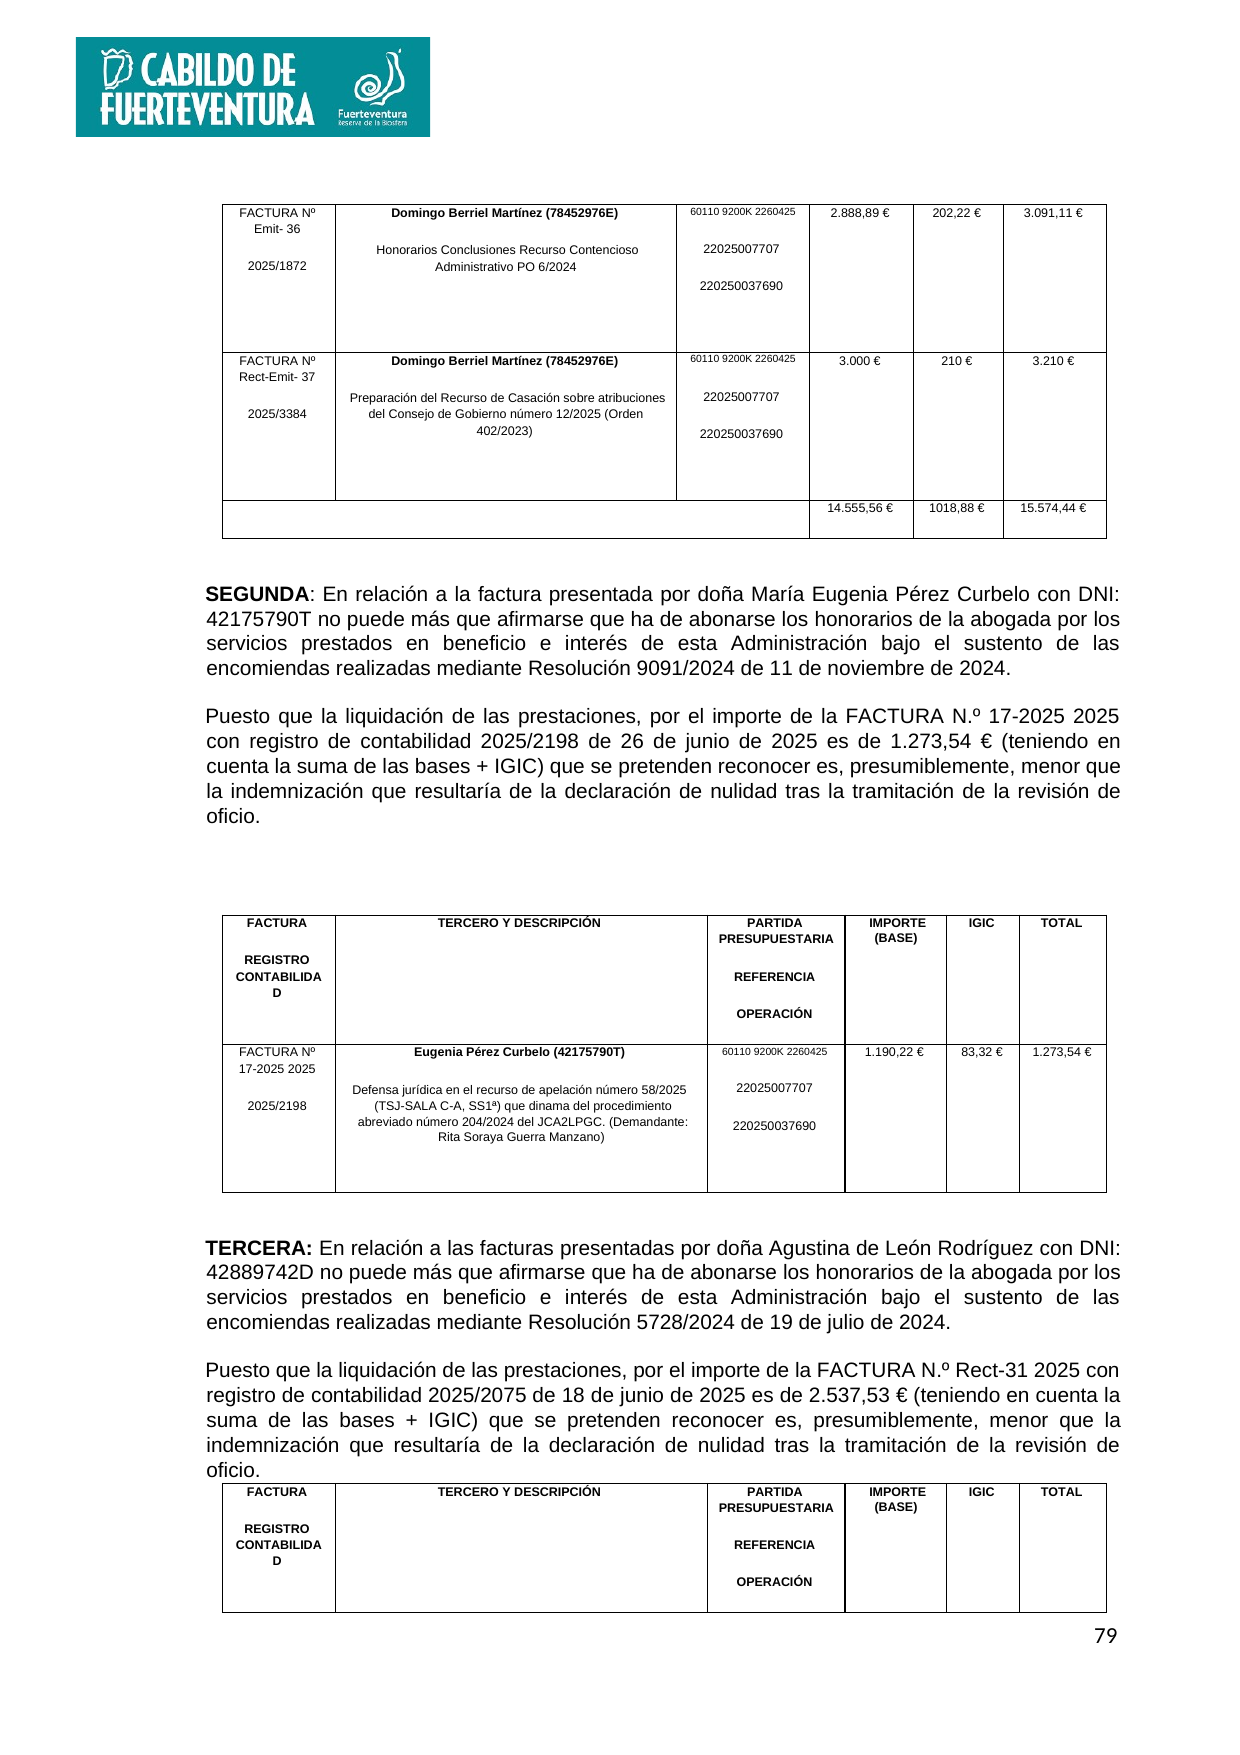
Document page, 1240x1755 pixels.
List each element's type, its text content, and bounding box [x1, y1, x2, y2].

table_cell Domingo Berriel Martínez (78452976E) Preparación del Recurso de Casación sobre atribuciones del Consejo de Gobierno número 12/2025 (Orden 402/2023) [336, 353, 676, 499]
table_cell 3.091,11 € [1004, 205, 1106, 352]
table_cell Domingo Berriel Martínez (78452976E) Honorarios Conclusiones Recurso Contencioso Administrativo PO 6/2024 [336, 205, 676, 352]
table_header PARTIDA PRESUPUESTARIA REFERENCIA OPERACIÓN [708, 916, 844, 1044]
table_cell 15.574,44 € [1004, 501, 1106, 538]
table_cell FACTURA Nº Emit- 36 2025/1872 [223, 205, 335, 352]
table_header IMPORTE (BASE) [846, 916, 946, 1044]
table_header IMPORTE (BASE) [846, 1484, 946, 1612]
table_cell 83,32 € [947, 1045, 1019, 1192]
table_cell 3.000 € [810, 353, 913, 499]
table_cell 210 € [914, 353, 1003, 499]
table_cell 1018,88 € [914, 501, 1003, 538]
table_header TOTAL [1020, 1484, 1106, 1612]
table_header PARTIDA PRESUPUESTARIA REFERENCIA OPERACIÓN [708, 1484, 844, 1612]
table_cell FACTURA Nº 17-2025 2025 2025/2198 [223, 1045, 335, 1192]
text Puesto que la liquidación de las prestaciones, por el importe de la FACTURA N.º 17-2025 2025 con registro de contabilidad 2025/2198 de 26 de junio de 2025 es de 1.273,54 € (teniendo en cuenta la suma de las bases + IGIC) que se pretenden reconocer es, presumiblemente, menor que la indemnización que resultaría de la declaración de nulidad tras la tramitación de la revisión de oficio. [205, 704, 1122, 828]
table_header TERCERO Y DESCRIPCIÓN [336, 1484, 707, 1612]
table_cell 60110 9200K 2260425 22025007707 220250037690 [677, 353, 809, 499]
table_cell 60110 9200K 2260425 22025007707 220250037690 [677, 205, 809, 352]
text TERCERA: En relación a las facturas presentadas por doña Agustina de León Rodríguez con DNI: 42889742D no puede más que afirmarse que ha de abonarse los honorarios de la abogada por los servicios prestados en beneficio e interés de esta Administración bajo el sustento de las encomiendas realizadas mediante Resolución 5728/2024 de 19 de julio de 2024. [205, 1235, 1122, 1334]
table_cell [223, 501, 809, 538]
table_cell 14.555,56 € [810, 501, 913, 538]
table_cell Eugenia Pérez Curbelo (42175790T) Defensa jurídica en el recurso de apelación número 58/2025 (TSJ-SALA C-A, SS1ª) que dinama del procedimiento abreviado número 204/2024 del JCA2LPGC. (Demandante: Rita Soraya Guerra Manzano) [336, 1045, 707, 1192]
table_cell 60110 9200K 2260425 22025007707 220250037690 [708, 1045, 844, 1192]
table_header FACTURA REGISTRO CONTABILIDA D [223, 1484, 335, 1612]
text Puesto que la liquidación de las prestaciones, por el importe de la FACTURA N.º Rect-31 2025 con registro de contabilidad 2025/2075 de 18 de junio de 2025 es de 2.537,53 € (teniendo en cuenta la suma de las bases + IGIC) que se pretenden reconocer es, presumiblemente, menor que la indemnización que resultaría de la declaración de nulidad tras la tramitación de la revisión de oficio. [205, 1358, 1122, 1481]
table_header TERCERO Y DESCRIPCIÓN [336, 916, 707, 1044]
table_header FACTURA REGISTRO CONTABILIDA D [223, 916, 335, 1044]
table_header IGIC [947, 916, 1019, 1044]
table_header TOTAL [1020, 916, 1106, 1044]
text SEGUNDA: En relación a la factura presentada por doña María Eugenia Pérez Curbelo con DNI: 42175790T no puede más que afirmarse que ha de abonarse los honorarios de la abogada por los servicios prestados en beneficio e interés de esta Administración bajo el sustento de las encomiendas realizadas mediante Resolución 9091/2024 de 11 de noviembre de 2024. [205, 581, 1122, 680]
table_cell 3.210 € [1004, 353, 1106, 499]
table_cell 1.273,54 € [1020, 1045, 1106, 1192]
table_cell 2.888,89 € [810, 205, 913, 352]
table_cell 1.190,22 € [846, 1045, 946, 1192]
table_cell FACTURA Nº Rect-Emit- 37 2025/3384 [223, 353, 335, 499]
table_header IGIC [947, 1484, 1019, 1612]
table_cell 202,22 € [914, 205, 1003, 352]
